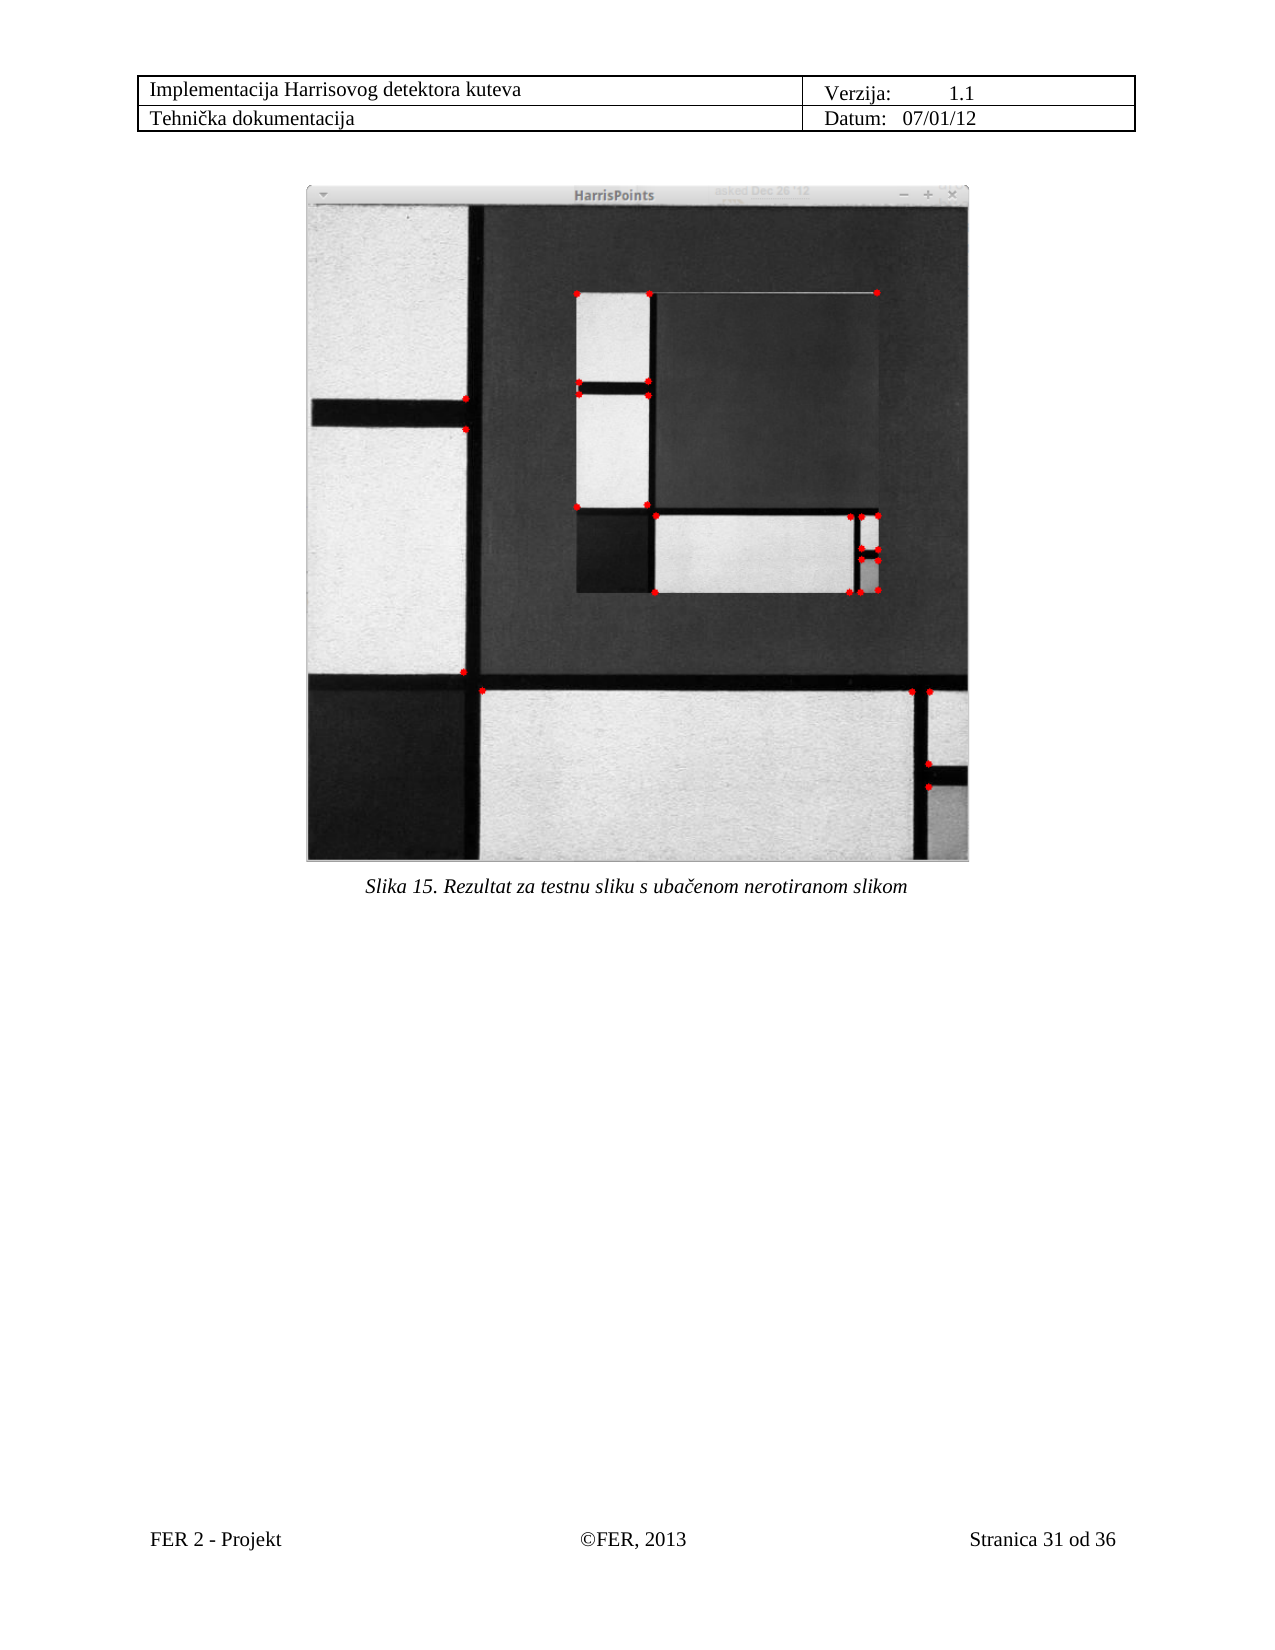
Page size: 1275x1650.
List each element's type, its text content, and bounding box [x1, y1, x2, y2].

picture [306, 185, 970, 862]
text Slika 15. Rezultat za testnu sliku s ubačenom nerotiranom slikom [306, 862, 969, 898]
